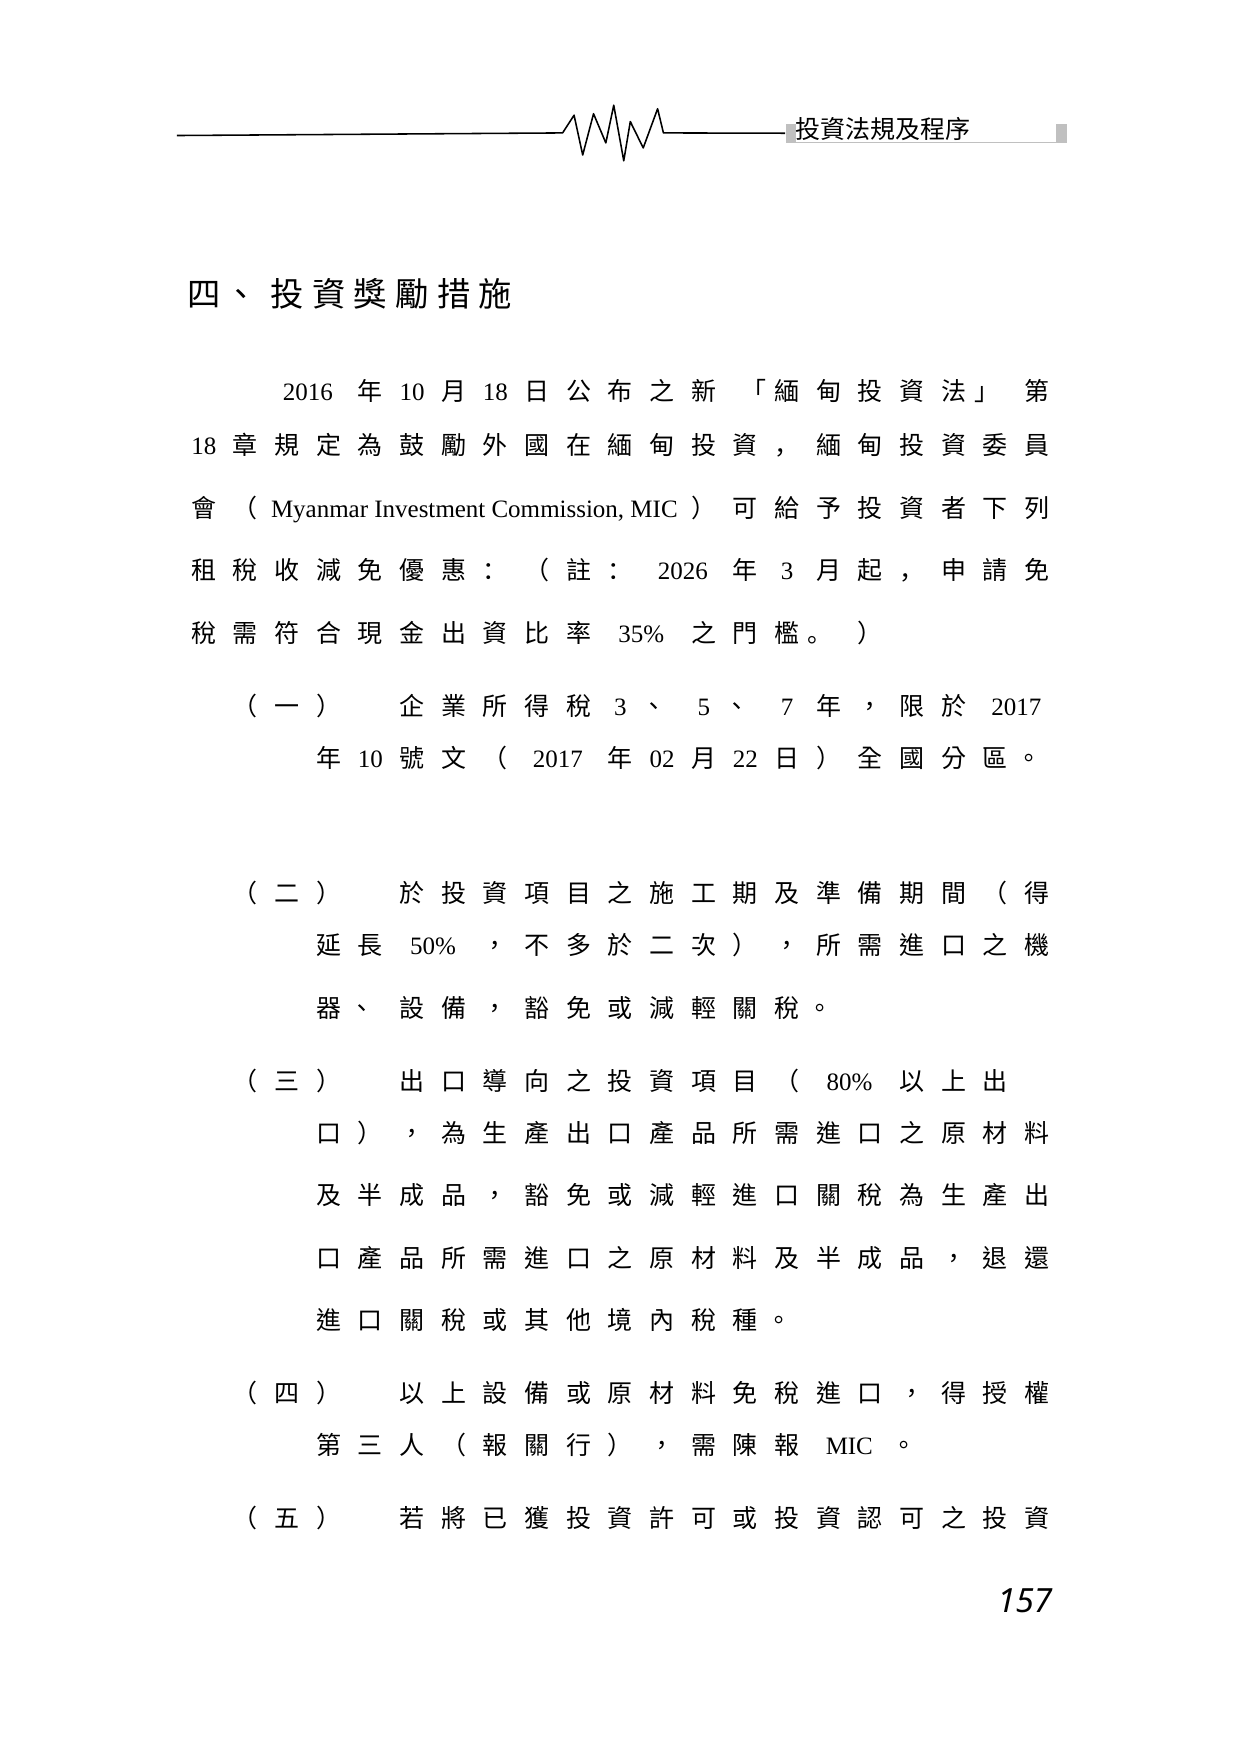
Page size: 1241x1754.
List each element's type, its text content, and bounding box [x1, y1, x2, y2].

text （四） 以上設備或原材料免稅進口，得授權第三人（報關行），需陳報MIC。 [207, 1339, 1058, 1464]
text 四、投資獎勵措施 [183, 250, 1058, 313]
text （一） 企業所得稅3、5、7年，限於2017年10號文（2017年02月22日）全國分區。 [207, 652, 1058, 777]
text 2016年10月18日公布之新「緬甸投資法」第18章規定為鼓勵外國在緬甸投資，緬甸投資委員會（Myanmar Investment Commission, MIC）可給予投資者下列租稅收減免優惠：（註：2026年3月起，申請免稅需符合現金出資比率35%之門檻。） [183, 339, 1058, 652]
text （五） 若將已獲投資許可或投資認可之投資 [207, 1464, 1058, 1527]
text （二） 於投資項目之施工期及準備期間（得延長50%，不多於二次），所需進口之機器、設備，豁免或減輕關稅。 [207, 839, 1058, 1027]
text （三） 出口導向之投資項目（80%以上出口），為生產出口產品所需進口之原材料及半成品，豁免或減輕進口關稅為生產出口產品所需進口之原材料及半成品，退還進口關稅或其他境內稅種。 [207, 1027, 1058, 1339]
